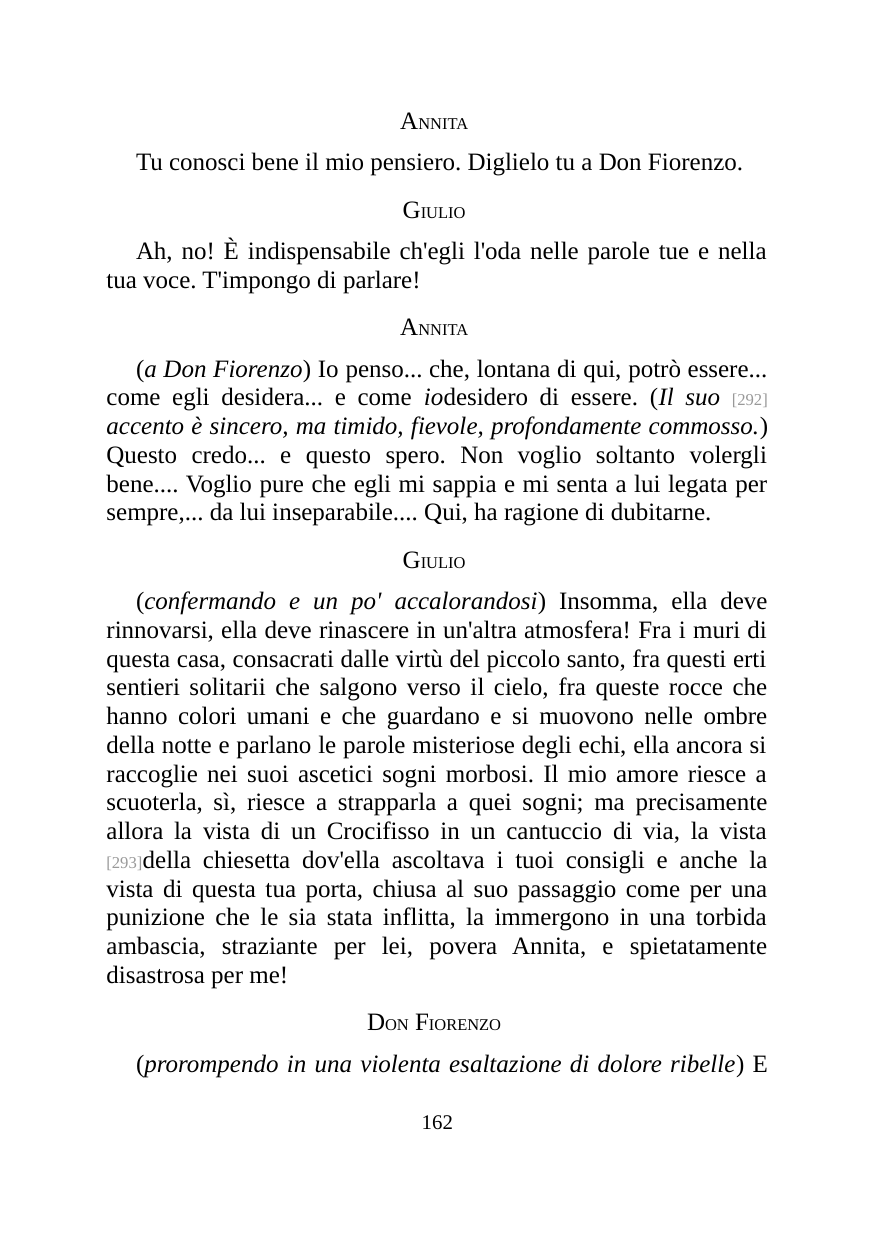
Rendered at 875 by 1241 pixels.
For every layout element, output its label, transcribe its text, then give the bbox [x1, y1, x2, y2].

text Annita [106, 106, 768, 135]
text (prorompendo in una violenta esaltazione di dolore ribelle) E [106, 1049, 768, 1077]
text Giulio [106, 545, 768, 574]
text Ah, no! È indispensabile ch'egli l'oda nelle parole tue e nella tua voce. T'impongo di parlare! [106, 236, 768, 294]
text Annita [106, 312, 768, 341]
text (a Don Fiorenzo) Io penso... che, lontana di qui, potrò essere... come egli desidera... e come iodesidero di essere. (Il suo [292] accento è sincero, ma timido, fievole, profondamente commosso.) Questo credo... e questo spero. Non voglio soltanto volergli bene.... Voglio pure che egli mi sappia e mi senta a lui legata per sempre,... da lui inseparabile.... Qui, ha ragione di dubitarne. [106, 354, 768, 526]
text Don Fiorenzo [106, 1007, 768, 1036]
text (confermando e un po' accalorandosi) Insomma, ella deve rinnovarsi, ella deve rinascere in un'altra atmosfera! Fra i muri di questa casa, consacrati dalle virtù del piccolo santo, fra questi erti sentieri solitarii che salgono verso il cielo, fra queste rocce che hanno colori umani e che guardano e si muovono nelle ombre della notte e parlano le parole misteriose degli echi, ella ancora si raccoglie nei suoi ascetici sogni morbosi. Il mio amore riesce a scuoterla, sì, riesce a strapparla a quei sogni; ma precisamente allora la vista di un Crocifisso in un cantuccio di via, la vista [293]della chiesetta dov'ella ascoltava i tuoi consigli e anche la vista di questa tua porta, chiusa al suo passaggio come per una punizione che le sia stata inflitta, la immergono in una torbida ambascia, straziante per lei, povera Annita, e spietatamente disastrosa per me! [106, 586, 768, 989]
text Giulio [106, 195, 768, 224]
text Tu conosci bene il mio pensiero. Diglielo tu a Don Fiorenzo. [106, 147, 768, 176]
